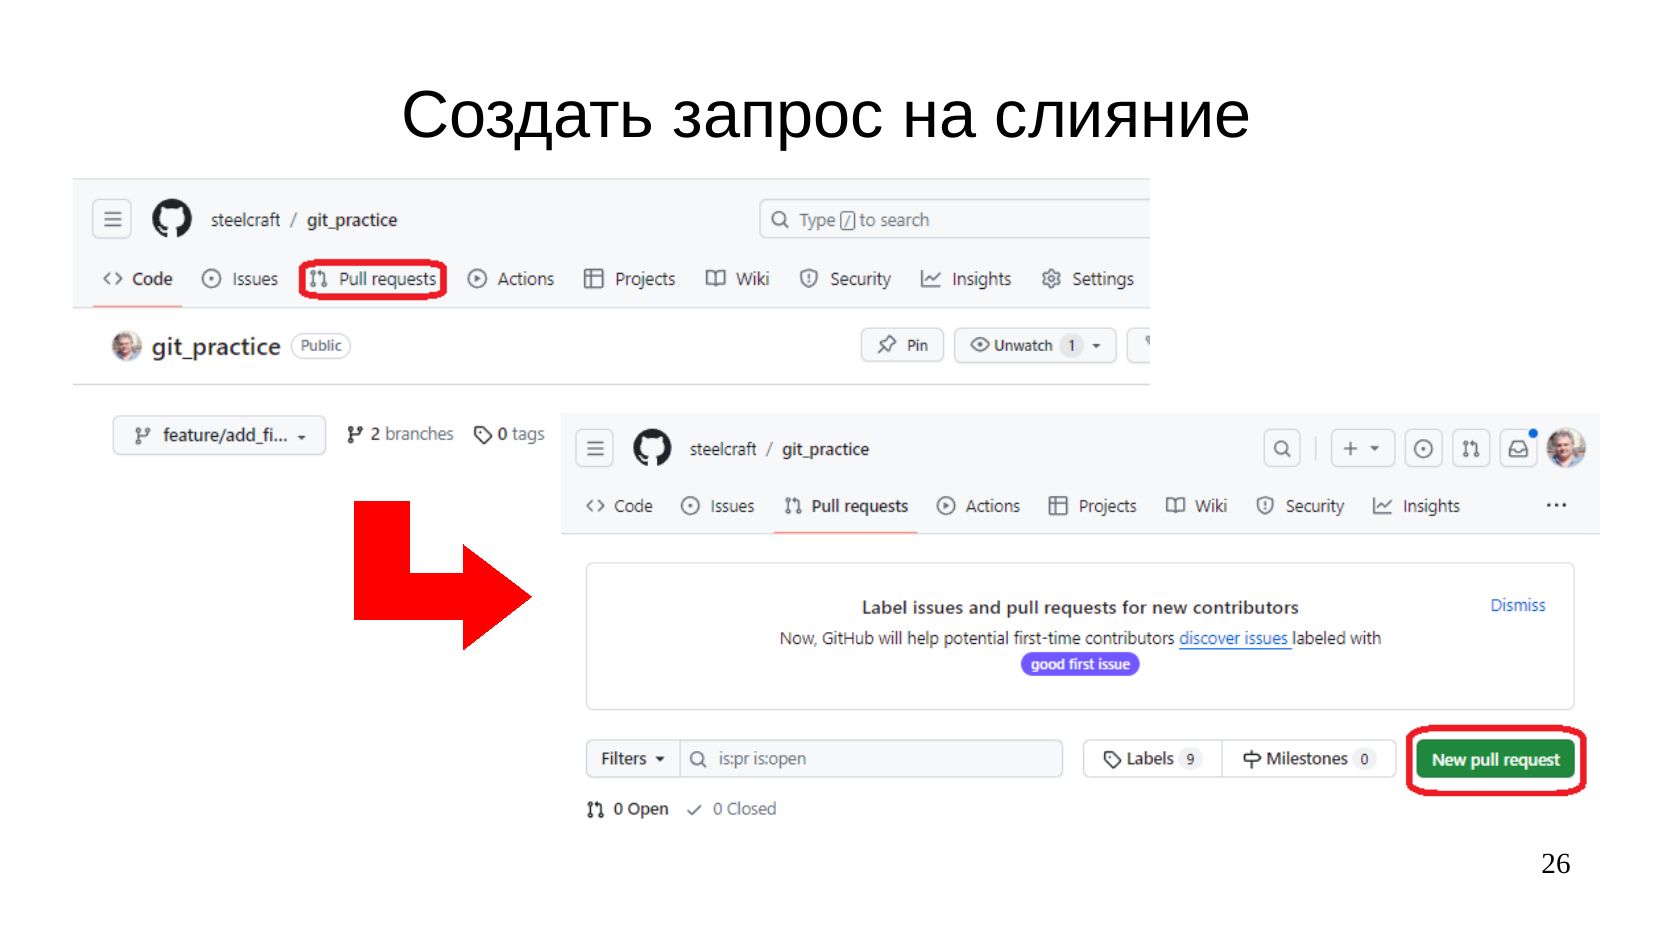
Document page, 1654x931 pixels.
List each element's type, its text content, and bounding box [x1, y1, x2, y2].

picture [73, 177, 1600, 832]
title Создать запрос на слияние [82, 37, 1571, 193]
text_box [354, 501, 532, 650]
